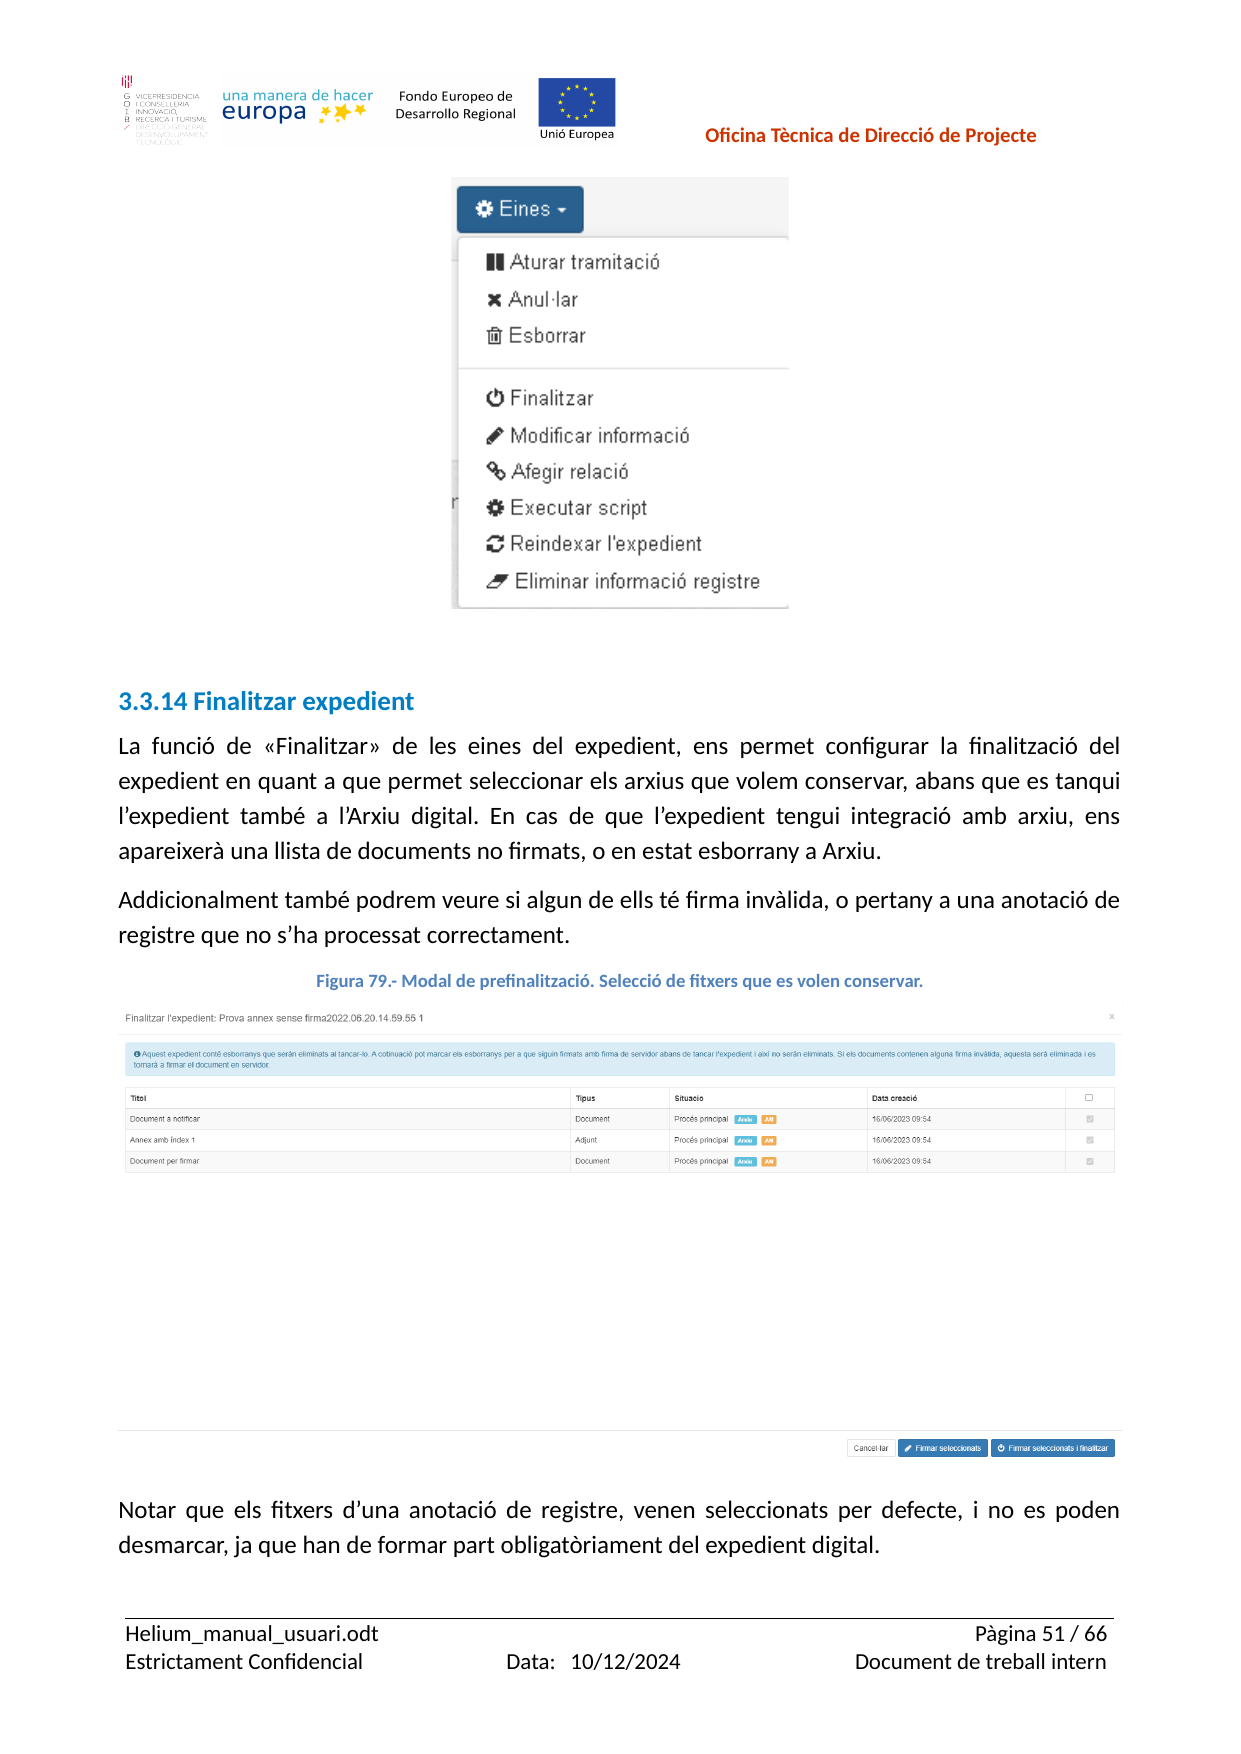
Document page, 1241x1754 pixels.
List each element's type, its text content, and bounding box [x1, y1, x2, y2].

text Addicionalment també podrem veure si algun de ells té firma invàlida, o pertany a una anotació de registre que no s’ha processat correctament. [118, 885, 1122, 950]
text Figura 79.- Modal de prefinalització. Selecció de fitxers que es volen conservar. [118, 969, 1122, 992]
text La funció de «Finalitzar» de les eines del expedient, ens permet configurar la finalització del expedient en quant a que permet seleccionar els arxius que volem conservar, abans que es tanqui l’expedient també a l’Arxiu digital. En cas de que l’expedient tengui integració amb arxiu, ens apareixerà una llista de documents no firmats, o en estat esborrany a Arxiu. [118, 730, 1122, 866]
picture [118, 73, 213, 147]
text Notar que els fitxers d’una anotació de registre, venen seleccionats per defecte, i no es poden desmarcar, ja que han de formar part obligatòriament del expedient digital. [118, 1494, 1122, 1560]
subtitle Finalitzar expedient [118, 684, 1122, 718]
picture [451, 177, 789, 609]
picture [219, 73, 621, 147]
picture [118, 1004, 1123, 1464]
